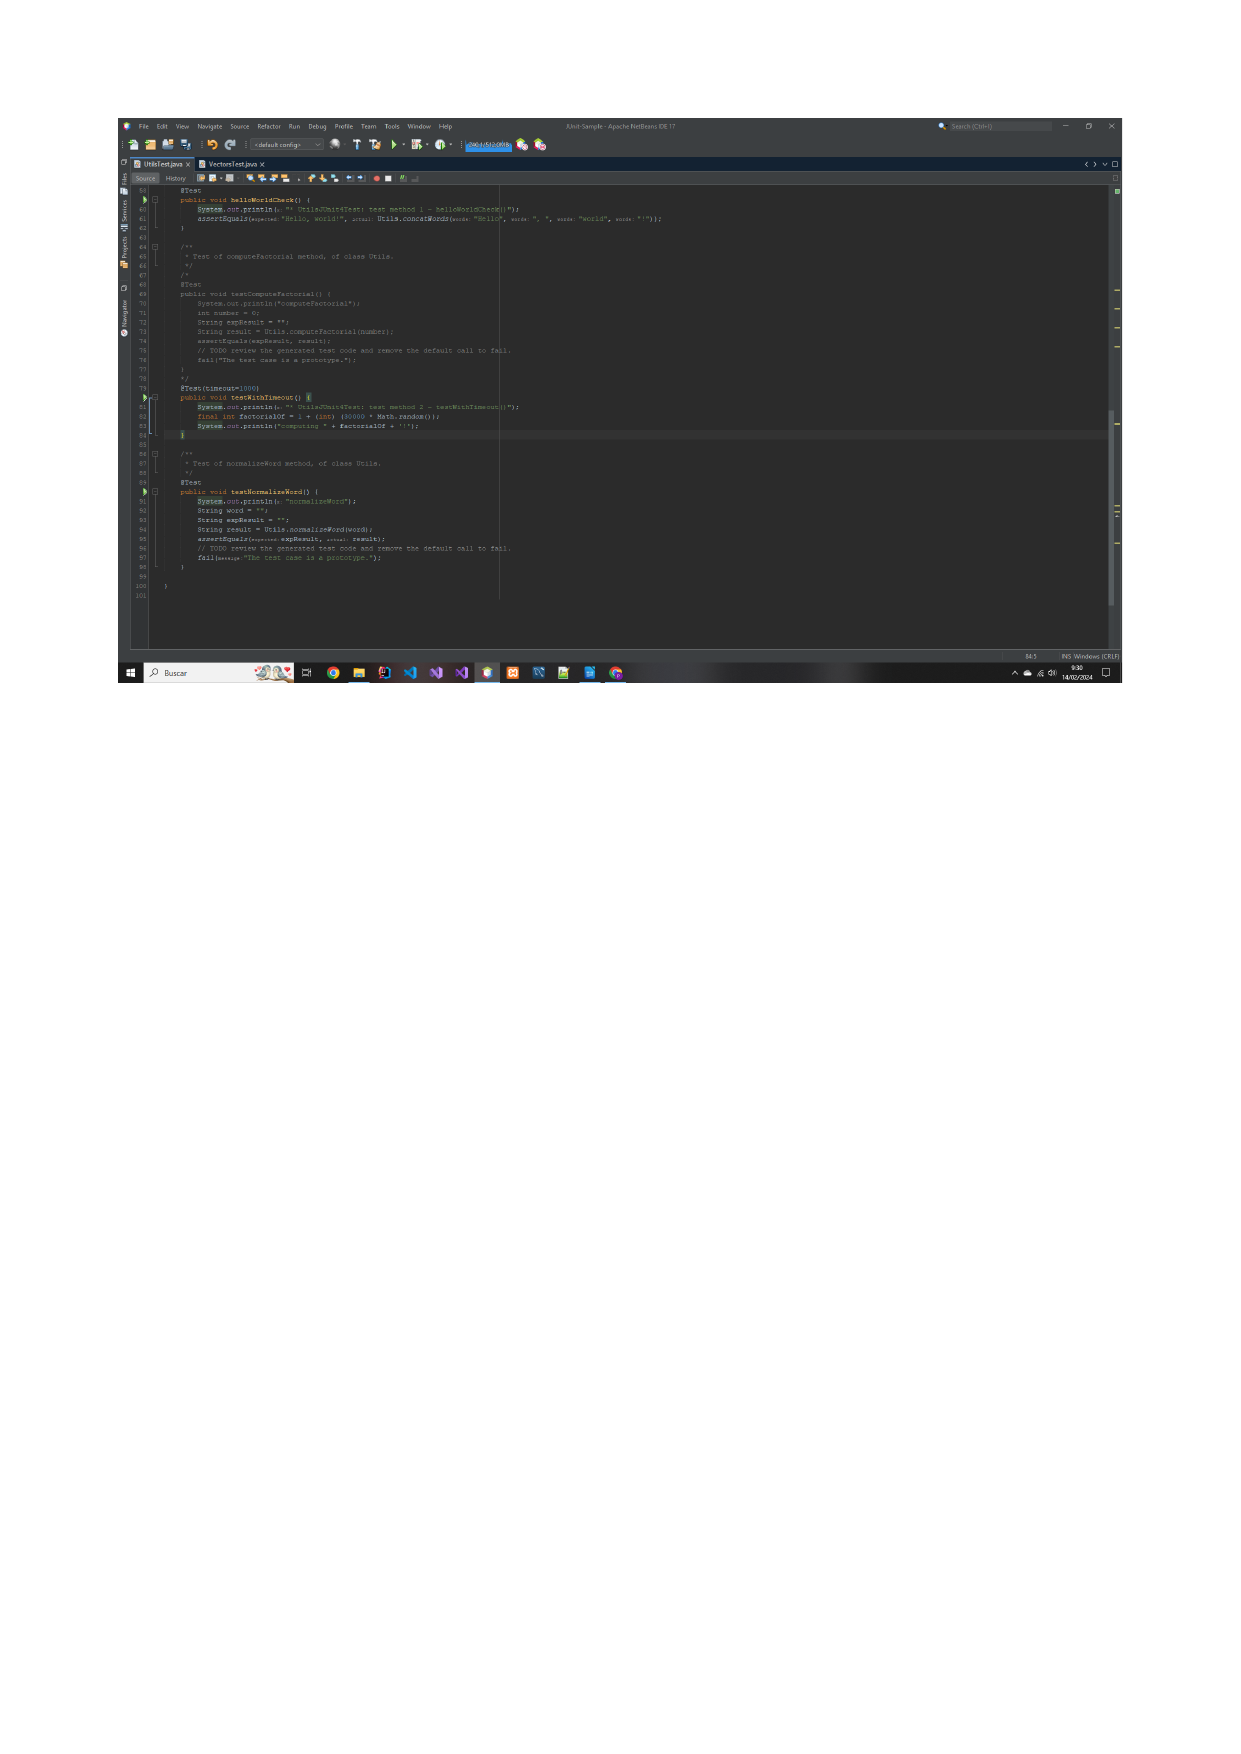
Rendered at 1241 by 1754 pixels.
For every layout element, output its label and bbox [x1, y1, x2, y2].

picture [118, 118, 1123, 683]
